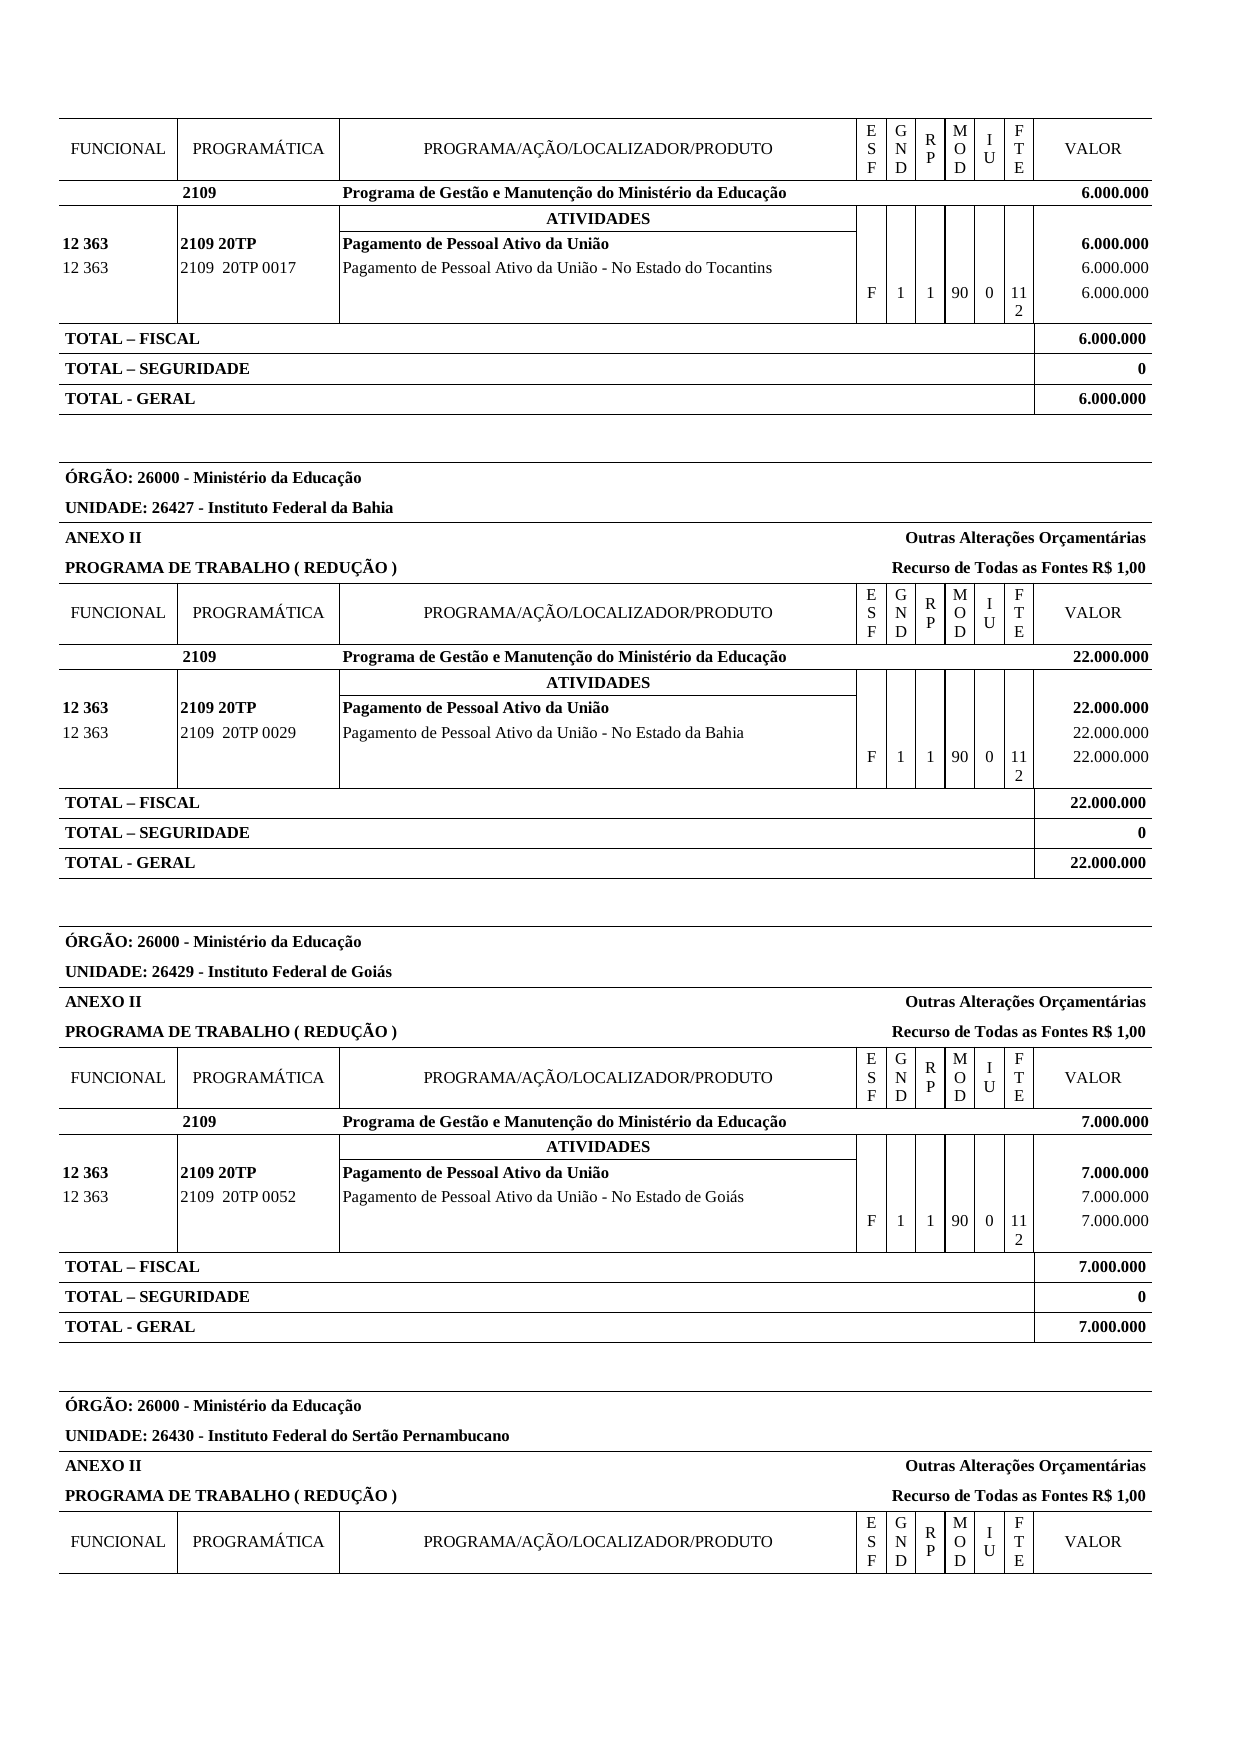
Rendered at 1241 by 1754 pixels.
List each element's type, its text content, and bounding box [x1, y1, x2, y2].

table_cell 2109 20TP 0017 [178, 256, 339, 280]
table_cell Pagamento de Pessoal Ativo da União [340, 696, 856, 720]
table_cell I U [975, 584, 1004, 644]
table_cell [1034, 1135, 1152, 1159]
table_cell TOTAL – SEGURIDADE [59, 819, 1034, 848]
table_cell Atividades [340, 670, 856, 695]
table_cell [178, 1209, 339, 1252]
table_cell VALOR [1034, 1512, 1152, 1572]
table_cell 90 [946, 1209, 974, 1252]
table_cell 0 [1035, 354, 1152, 383]
table_cell I U [975, 119, 1004, 180]
table_cell [975, 231, 1004, 256]
table_cell [1034, 415, 1152, 462]
table_cell Atividades [340, 206, 856, 231]
table_cell I U [975, 1048, 1004, 1108]
table_cell 6.000.000 [1034, 256, 1152, 280]
table_cell [887, 695, 915, 720]
table_cell Pagamento de Pessoal Ativo da União [340, 1160, 856, 1184]
table_cell [916, 695, 944, 720]
table_cell F [857, 280, 886, 323]
table_cell 2109 [59, 645, 339, 669]
table_cell TOTAL – FISCAL [59, 1253, 1034, 1282]
table_cell 2109 20TP [178, 1159, 339, 1184]
table_cell PROGRAMA/AÇÃO/LOCALIZADOR/PRODUTO [340, 584, 856, 644]
table_cell [178, 745, 339, 787]
table_cell [946, 231, 974, 256]
table_cell [340, 1209, 856, 1252]
table_cell 12 363 [59, 231, 177, 256]
table_cell 2109 20TP 0052 [178, 1185, 339, 1209]
table_cell 1 [887, 1209, 915, 1252]
table_cell TOTAL - GERAL [59, 385, 1034, 413]
table_cell [1005, 1159, 1033, 1184]
table_cell 6.000.000 [1034, 280, 1152, 323]
table_cell [856, 957, 1152, 987]
table_cell G N D [887, 1048, 915, 1108]
table_cell [916, 670, 944, 695]
table_cell 22.000.000 [1034, 695, 1152, 720]
table_cell 22.000.000 [1035, 849, 1152, 878]
table_cell VALOR [1034, 119, 1152, 180]
table_cell 12 363 [59, 1185, 177, 1209]
table_cell [916, 256, 944, 280]
table_cell [916, 206, 944, 231]
table_cell [59, 745, 177, 787]
table_cell [856, 1421, 1152, 1451]
table_cell [946, 1159, 974, 1184]
table_cell [178, 280, 339, 323]
table_cell [857, 231, 886, 256]
table_cell Pagamento de Pessoal Ativo da União [340, 232, 856, 256]
table_cell [1034, 1343, 1152, 1391]
table_cell R P [916, 1512, 944, 1572]
table_cell [975, 256, 1004, 280]
table_cell 7.000.000 [1034, 1159, 1152, 1184]
table_cell 1 [887, 280, 915, 323]
table_cell TOTAL - GERAL [59, 1313, 1034, 1342]
table_cell R P [916, 584, 944, 644]
table_cell [887, 206, 915, 231]
table_cell [946, 720, 974, 744]
table_cell TOTAL – SEGURIDADE [59, 1283, 1034, 1312]
table_cell Recurso de Todas as Fontes R$ 1,00 [856, 1017, 1152, 1047]
table_cell Programa de Gestão e Manutenção do Ministério da Educação [340, 181, 1034, 205]
table_cell [857, 1185, 886, 1209]
table_cell [1005, 670, 1033, 695]
table_cell ÓRGÃO: 26000 - Ministério da Educação [59, 1392, 1152, 1421]
table_cell Programa de Gestão e Manutenção do Ministério da Educação [340, 645, 1034, 669]
table_cell [178, 206, 339, 231]
table_cell TOTAL – FISCAL [59, 789, 1034, 818]
table_cell 6.000.000 [1034, 181, 1152, 205]
table_cell 22.000.000 [1034, 720, 1152, 744]
table_cell [916, 1185, 944, 1209]
table_cell 12 363 [59, 695, 177, 720]
table_cell PROGRAMÁTICA [178, 1512, 339, 1572]
table_cell [946, 1135, 974, 1159]
table_cell [946, 695, 974, 720]
table_cell 2109 [59, 181, 339, 205]
table_cell [1005, 695, 1033, 720]
table_cell PROGRAMA/AÇÃO/LOCALIZADOR/PRODUTO [340, 1048, 856, 1108]
table_cell [975, 670, 1004, 695]
table_cell [887, 720, 915, 744]
table_cell M O D [946, 1048, 974, 1108]
table_cell 1 [887, 745, 915, 787]
table_cell TOTAL – SEGURIDADE [59, 354, 1034, 383]
table_cell F [857, 1209, 886, 1252]
table_cell [178, 670, 339, 695]
table_cell [1005, 1135, 1033, 1159]
table_cell 12 363 [59, 1159, 177, 1184]
table_cell 6.000.000 [1035, 324, 1152, 353]
table_cell [916, 720, 944, 744]
table_cell 7.000.000 [1034, 1109, 1152, 1134]
table_cell 12 363 [59, 720, 177, 744]
table_cell 0 [1035, 819, 1152, 848]
table_cell Outras Alterações Orçamentárias [856, 988, 1152, 1017]
table_cell [1005, 206, 1033, 231]
table_cell PROGRAMÁTICA [178, 119, 339, 180]
table_cell ANEXO II [59, 523, 856, 552]
table_cell 2109 [59, 1109, 339, 1134]
table_cell [887, 670, 915, 695]
table_cell G N D [887, 584, 915, 644]
table_cell Recurso de Todas as Fontes R$ 1,00 [856, 1481, 1152, 1511]
table_cell [178, 1135, 339, 1159]
table_cell 0 [975, 280, 1004, 323]
table_cell TOTAL - GERAL [59, 849, 1034, 878]
table_cell PROGRAMA/AÇÃO/LOCALIZADOR/PRODUTO [340, 1512, 856, 1572]
table_cell Outras Alterações Orçamentárias [856, 523, 1152, 552]
table_cell Pagamento de Pessoal Ativo da União - No Estado do Tocantins [340, 256, 856, 280]
table_cell PROGRAMA DE TRABALHO ( REDUÇÃO ) [59, 1481, 856, 1511]
table_cell [887, 1135, 915, 1159]
table_cell [946, 670, 974, 695]
table_cell Recurso de Todas as Fontes R$ 1,00 [856, 553, 1152, 582]
table_cell E S F [857, 119, 886, 180]
table_cell [856, 492, 1152, 522]
table_cell 2109 20TP 0029 [178, 720, 339, 744]
table_cell Pagamento de Pessoal Ativo da União - No Estado de Goiás [340, 1185, 856, 1209]
table_cell PROGRAMA DE TRABALHO ( REDUÇÃO ) [59, 1017, 856, 1047]
table_cell Programa de Gestão e Manutenção do Ministério da Educação [340, 1109, 1034, 1134]
table_cell [975, 720, 1004, 744]
table_cell ÓRGÃO: 26000 - Ministério da Educação [59, 927, 1152, 957]
table_cell [857, 720, 886, 744]
table_cell [916, 231, 944, 256]
table_cell [59, 1343, 1034, 1391]
table_cell 6.000.000 [1035, 385, 1152, 413]
table_cell [1034, 206, 1152, 231]
table_cell [975, 695, 1004, 720]
table_cell M O D [946, 584, 974, 644]
table_cell [1005, 1185, 1033, 1209]
table_cell 22.000.000 [1035, 789, 1152, 818]
table_cell [857, 256, 886, 280]
table_cell ÓRGÃO: 26000 - Ministério da Educação [59, 463, 1152, 492]
table_cell [975, 1159, 1004, 1184]
table_cell [975, 206, 1004, 231]
table_cell [59, 670, 177, 695]
table_cell E S F [857, 584, 886, 644]
table_cell M O D [946, 119, 974, 180]
table_cell 1 [916, 1209, 944, 1252]
table_cell 12 363 [59, 256, 177, 280]
table_cell [1005, 231, 1033, 256]
table_cell [59, 415, 1034, 462]
table_cell [857, 670, 886, 695]
table_cell [59, 879, 1034, 926]
table_cell [887, 1185, 915, 1209]
table_cell 7.000.000 [1034, 1185, 1152, 1209]
table_cell 2109 20TP [178, 231, 339, 256]
table_cell M O D [946, 1512, 974, 1572]
table_cell VALOR [1034, 1048, 1152, 1108]
table_cell TOTAL – FISCAL [59, 324, 1034, 353]
table_cell 1 [916, 280, 944, 323]
table_cell FUNCIONAL [59, 119, 177, 180]
table_cell 0 [1035, 1283, 1152, 1312]
table_cell VALOR [1034, 584, 1152, 644]
table_cell F [857, 745, 886, 787]
table_cell UNIDADE: 26427 - Instituto Federal da Bahia [59, 492, 856, 522]
table_cell [857, 1135, 886, 1159]
table_cell 7.000.000 [1034, 1209, 1152, 1252]
table_cell I U [975, 1512, 1004, 1572]
table_cell [946, 256, 974, 280]
table_cell 22.000.000 [1034, 745, 1152, 787]
table_cell [946, 1185, 974, 1209]
table_cell UNIDADE: 26430 - Instituto Federal do Sertão Pernambucano [59, 1421, 856, 1451]
table_cell [857, 1159, 886, 1184]
table_cell G N D [887, 119, 915, 180]
table_cell 2109 20TP [178, 695, 339, 720]
table_cell 6.000.000 [1034, 231, 1152, 256]
table_cell F T E [1005, 119, 1033, 180]
table_cell E S F [857, 1048, 886, 1108]
table_cell Outras Alterações Orçamentárias [856, 1452, 1152, 1481]
table_cell F T E [1005, 1048, 1033, 1108]
table_cell PROGRAMÁTICA [178, 1048, 339, 1108]
table_cell 22.000.000 [1034, 645, 1152, 669]
table_cell [857, 206, 886, 231]
table_cell ANEXO II [59, 988, 856, 1017]
table_cell [975, 1135, 1004, 1159]
table_cell ANEXO II [59, 1452, 856, 1481]
table_cell Atividades [340, 1135, 856, 1159]
table_cell [340, 745, 856, 787]
table_cell 7.000.000 [1035, 1313, 1152, 1342]
table_cell [887, 1159, 915, 1184]
table_cell [59, 1209, 177, 1252]
table_cell [1034, 670, 1152, 695]
table_cell UNIDADE: 26429 - Instituto Federal de Goiás [59, 957, 856, 987]
table_cell 0 [975, 745, 1004, 787]
table_cell [887, 231, 915, 256]
table_cell [857, 695, 886, 720]
table_cell [1005, 720, 1033, 744]
table_cell 90 [946, 745, 974, 787]
table_cell 112 [1005, 1209, 1033, 1252]
table_cell [946, 206, 974, 231]
table_cell [59, 280, 177, 323]
table_cell FUNCIONAL [59, 1512, 177, 1572]
table_cell [59, 206, 177, 231]
table_cell 7.000.000 [1035, 1253, 1152, 1282]
table_cell R P [916, 1048, 944, 1108]
table_cell 112 [1005, 745, 1033, 787]
table_cell PROGRAMÁTICA [178, 584, 339, 644]
table_cell [887, 256, 915, 280]
table_cell [340, 280, 856, 323]
table_cell E S F [857, 1512, 886, 1572]
table_cell PROGRAMA/AÇÃO/LOCALIZADOR/PRODUTO [340, 119, 856, 180]
table_cell 1 [916, 745, 944, 787]
table_cell F T E [1005, 584, 1033, 644]
table_cell [916, 1135, 944, 1159]
table_cell 0 [975, 1209, 1004, 1252]
table_cell PROGRAMA DE TRABALHO ( REDUÇÃO ) [59, 553, 856, 582]
table_cell FUNCIONAL [59, 584, 177, 644]
table_cell [1034, 879, 1152, 926]
table_cell R P [916, 119, 944, 180]
table_cell FUNCIONAL [59, 1048, 177, 1108]
table_cell [59, 1135, 177, 1159]
table_cell F T E [1005, 1512, 1033, 1572]
table_cell [1005, 256, 1033, 280]
table_cell [975, 1185, 1004, 1209]
table_cell Pagamento de Pessoal Ativo da União - No Estado da Bahia [340, 720, 856, 744]
table_cell G N D [887, 1512, 915, 1572]
table_cell 90 [946, 280, 974, 323]
table_cell [916, 1159, 944, 1184]
table_cell 112 [1005, 280, 1033, 323]
